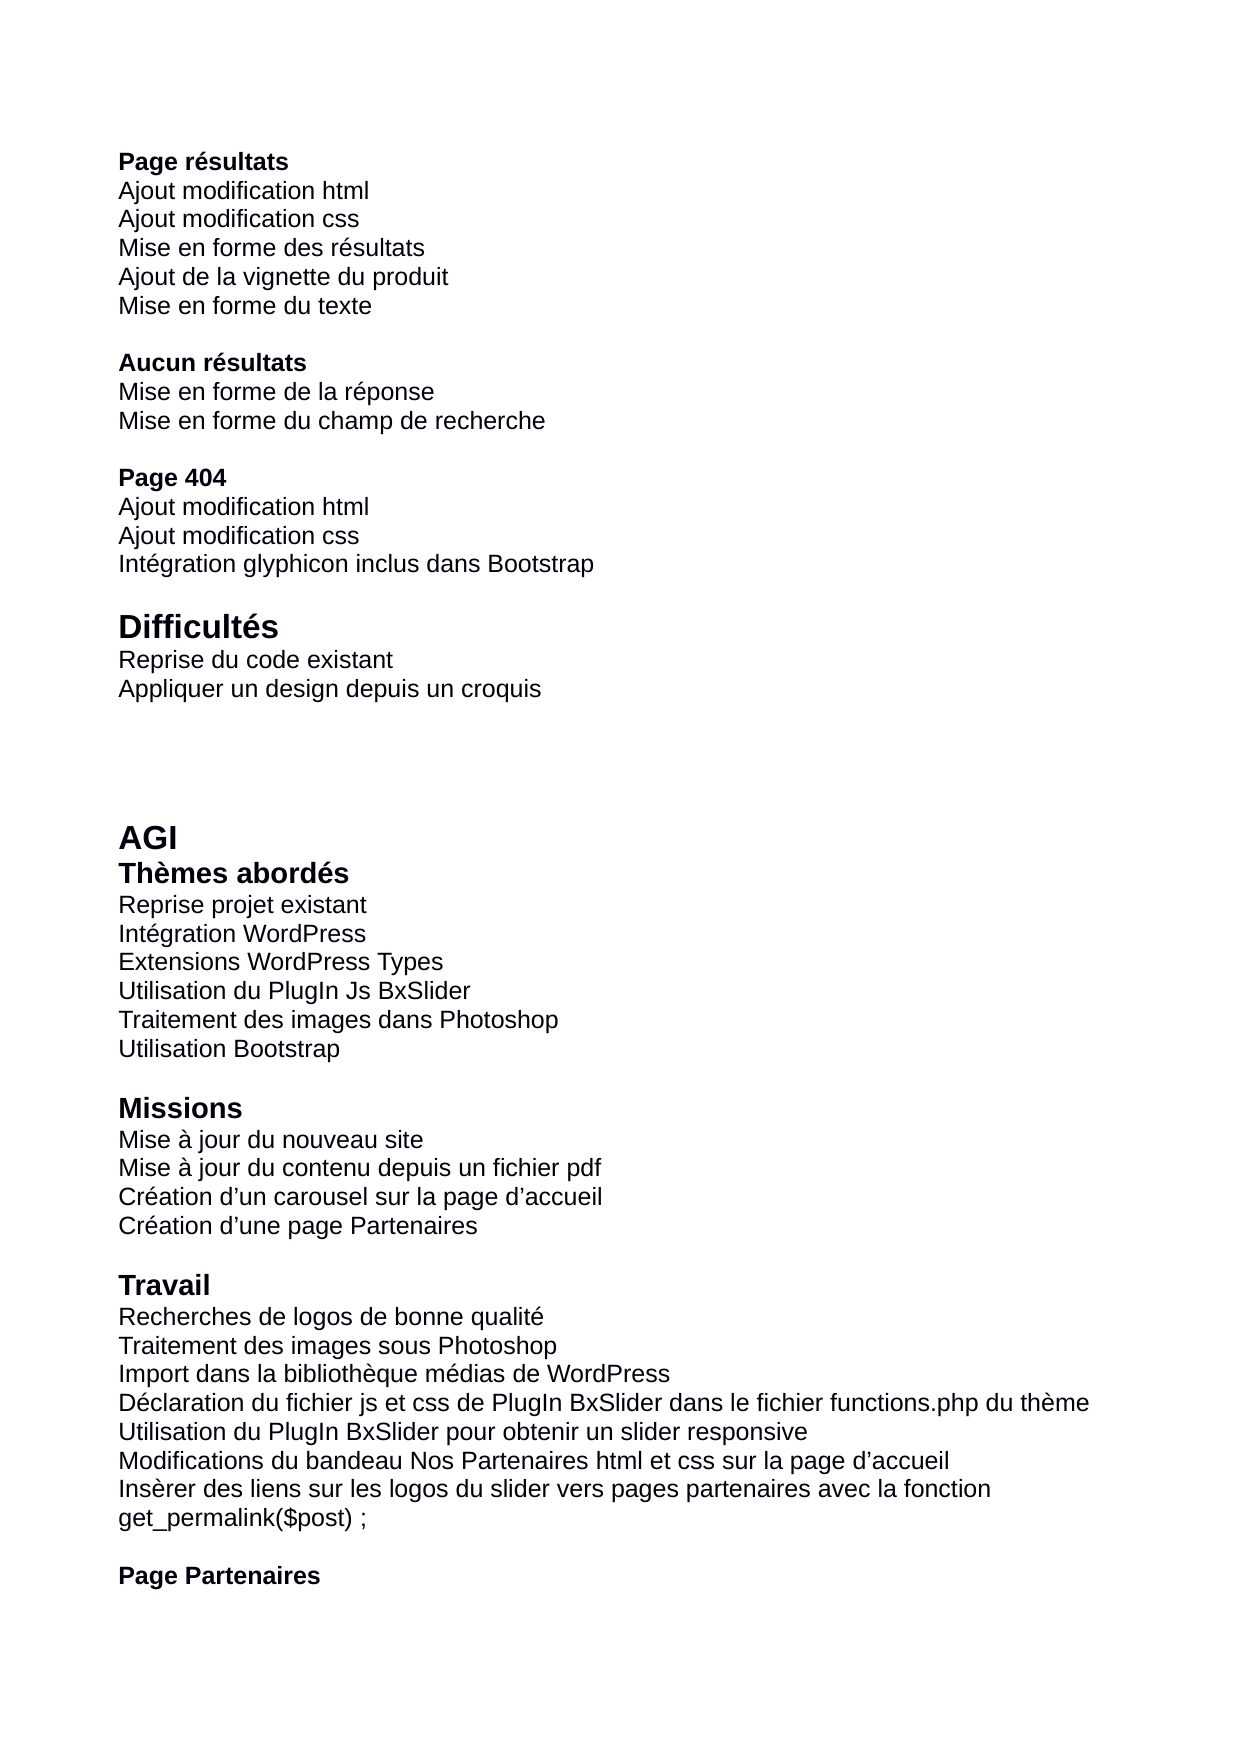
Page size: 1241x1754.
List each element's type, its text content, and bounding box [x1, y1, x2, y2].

text Thèmes abordés [118, 856, 1122, 890]
text Mise à jour du contenu depuis un fichier pdf [118, 1153, 1122, 1182]
text Travail [118, 1268, 1122, 1302]
text Utilisation du PlugIn Js BxSlider [118, 976, 1122, 1005]
text Missions [118, 1091, 1122, 1124]
text Mise à jour du nouveau site [118, 1124, 1122, 1153]
text Modifications du bandeau Nos Partenaires html et css sur la page d’accueil [118, 1446, 1122, 1474]
text Utilisation du PlugIn BxSlider pour obtenir un slider responsive [118, 1417, 1122, 1446]
text Recherches de logos de bonne qualité [118, 1302, 1122, 1331]
text Création d’un carousel sur la page d’accueil [118, 1182, 1122, 1211]
text Reprise projet existant [118, 890, 1122, 918]
text Appliquer un design depuis un croquis [118, 674, 1122, 703]
text Insèrer des liens sur les logos du slider vers pages partenaires avec la fonction get_permalink($post) ; [118, 1474, 1122, 1532]
text Ajout modification css [118, 521, 1122, 549]
text Difficultés [118, 607, 1122, 645]
text Création d’une page Partenaires [118, 1211, 1122, 1239]
text Ajout modification html [118, 492, 1122, 521]
text Intégration glyphicon inclus dans Bootstrap [118, 549, 1122, 578]
text Page Partenaires [118, 1561, 1122, 1589]
text Déclaration du fichier js et css de PlugIn BxSlider dans le fichier functions.php du thème [118, 1388, 1122, 1417]
text Ajout de la vignette du produit [118, 262, 1122, 291]
text Mise en forme de la réponse [118, 377, 1122, 406]
text Import dans la bibliothèque médias de WordPress [118, 1359, 1122, 1388]
text Mise en forme du champ de recherche [118, 406, 1122, 434]
text Page 404 [118, 463, 1122, 492]
text Utilisation Bootstrap [118, 1033, 1122, 1062]
text Page résultats [118, 147, 1122, 176]
text Ajout modification html [118, 176, 1122, 204]
text Mise en forme des résultats [118, 233, 1122, 262]
text AGI [118, 818, 1122, 856]
text Intégration WordPress [118, 918, 1122, 947]
text Ajout modification css [118, 204, 1122, 233]
text Traitement des images sous Photoshop [118, 1331, 1122, 1359]
text Extensions WordPress Types [118, 947, 1122, 976]
text Aucun résultats [118, 348, 1122, 377]
text Reprise du code existant [118, 645, 1122, 674]
text Mise en forme du texte [118, 291, 1122, 319]
text Traitement des images dans Photoshop [118, 1005, 1122, 1033]
